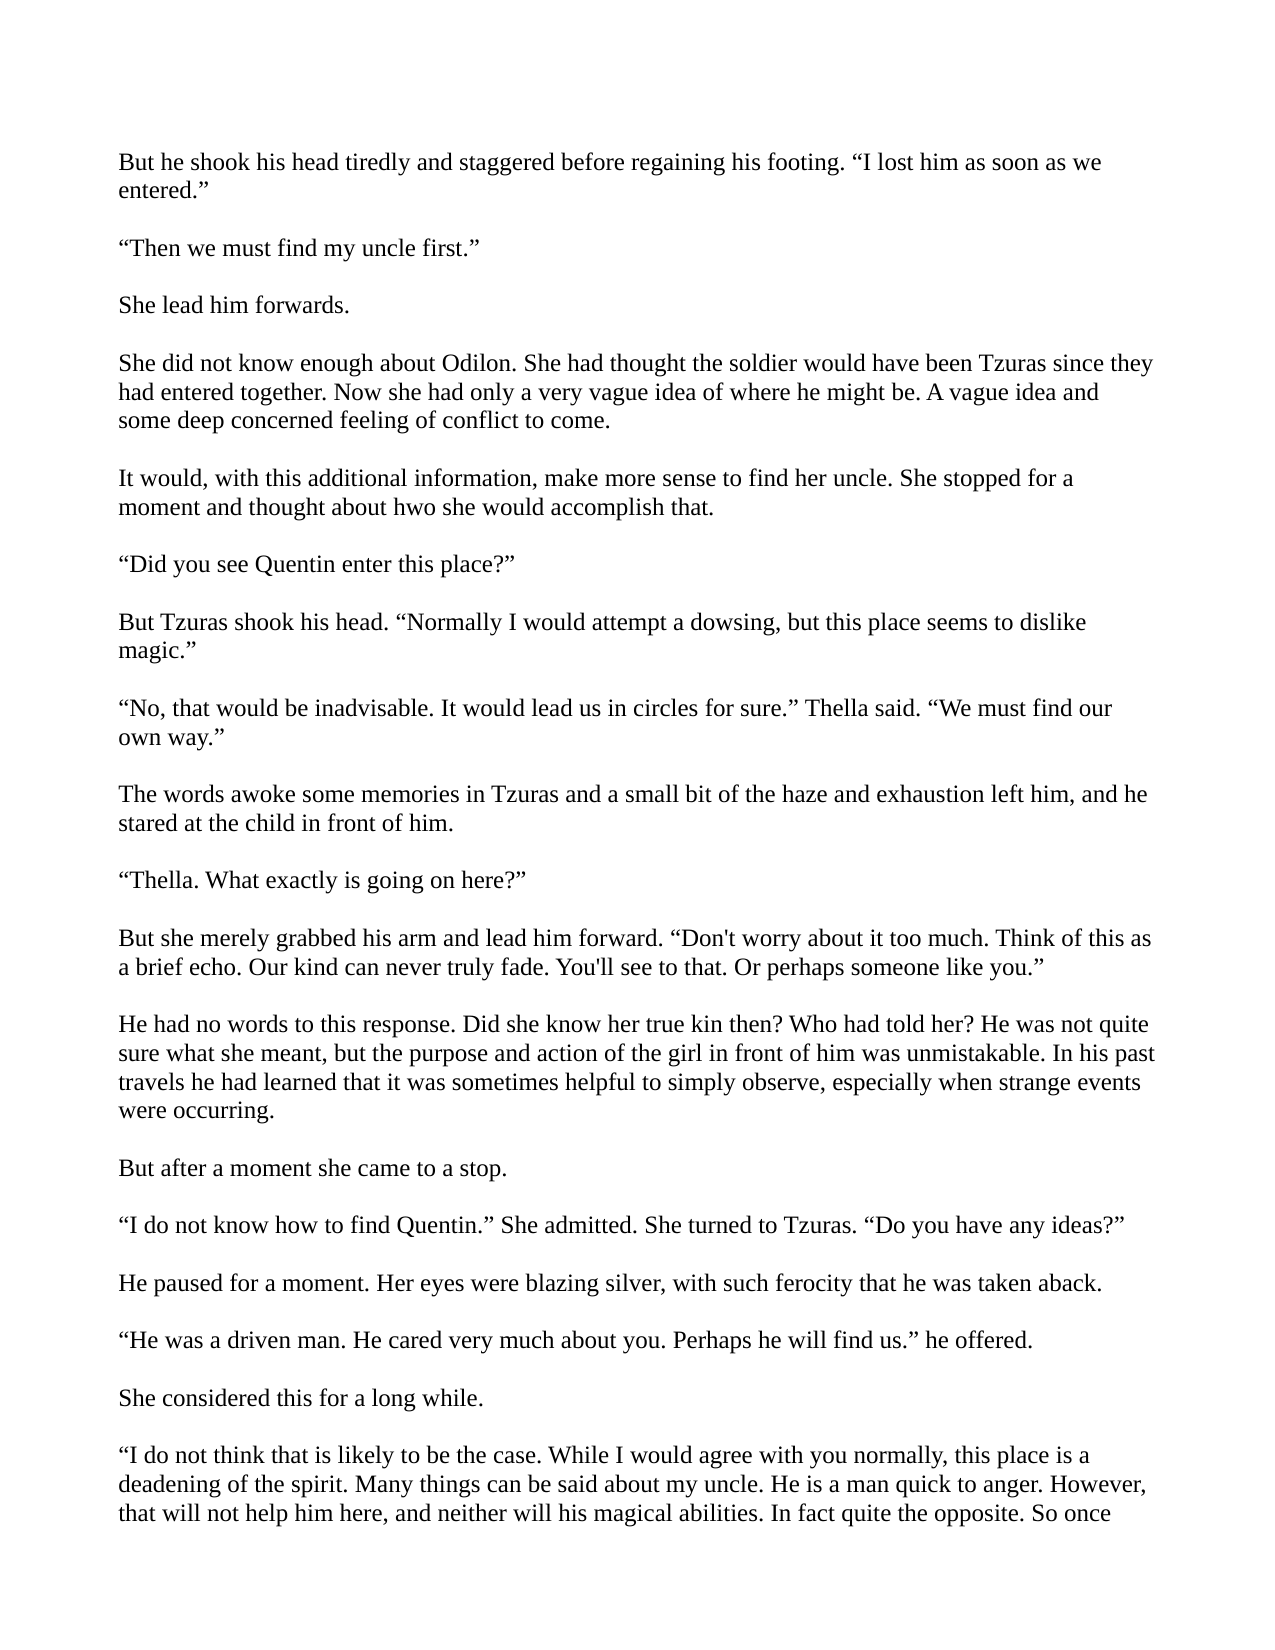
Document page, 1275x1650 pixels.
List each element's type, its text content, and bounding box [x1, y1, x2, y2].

text “I do not know how to find Quentin.” She admitted. She turned to Tzuras. “Do you have any ideas?” [118, 1211, 1157, 1239]
text “Thella. What exactly is going on here?” [118, 866, 1157, 894]
text But after a moment she came to a stop. [118, 1153, 1157, 1182]
text She lead him forwards. [118, 291, 1157, 319]
text He had no words to this response. Did she know her true kin then? Who had told her? He was not quite sure what she meant, but the purpose and action of the girl in front of him was unmistakable. In his past travels he had learned that it was sometimes helpful to simply observe, especially when strange events were occurring. [118, 1009, 1157, 1124]
text But he shook his head tiredly and staggered before regaining his footing. “I lost him as soon as we entered.” [118, 147, 1157, 204]
text But Tzuras shook his head. “Normally I would attempt a dowsing, but this place seems to dislike magic.” [118, 607, 1157, 664]
text But she merely grabbed his arm and lead him forward. “Don't worry about it too much. Think of this as a brief echo. Our kind can never truly fade. You'll see to that. Or perhaps someone like you.” [118, 923, 1157, 981]
text “Did you see Quentin enter this place?” [118, 549, 1157, 578]
text The words awoke some memories in Tzuras and a small bit of the haze and exhaustion left him, and he stared at the child in front of him. [118, 779, 1157, 837]
text “No, that would be inadvisable. It would lead us in circles for sure.” Thella said. “We must find our own way.” [118, 693, 1157, 751]
text She considered this for a long while. [118, 1383, 1157, 1412]
text “Then we must find my uncle first.” [118, 233, 1157, 262]
text “I do not think that is likely to be the case. While I would agree with you normally, this place is a deadening of the spirit. Many things can be said about my uncle. He is a man quick to anger. However, that will not help him here, and neither will his magical abilities. In fact quite the opposite. So once [118, 1441, 1157, 1527]
text He paused for a moment. Her eyes were blazing silver, with such ferocity that he was taken aback. [118, 1268, 1157, 1297]
text “He was a driven man. He cared very much about you. Perhaps he will find us.” he offered. [118, 1326, 1157, 1354]
text It would, with this additional information, make more sense to find her uncle. She stopped for a moment and thought about hwo she would accomplish that. [118, 463, 1157, 521]
text She did not know enough about Odilon. She had thought the soldier would have been Tzuras since they had entered together. Now she had only a very vague idea of where he might be. A vague idea and some deep concerned feeling of conflict to come. [118, 348, 1157, 434]
